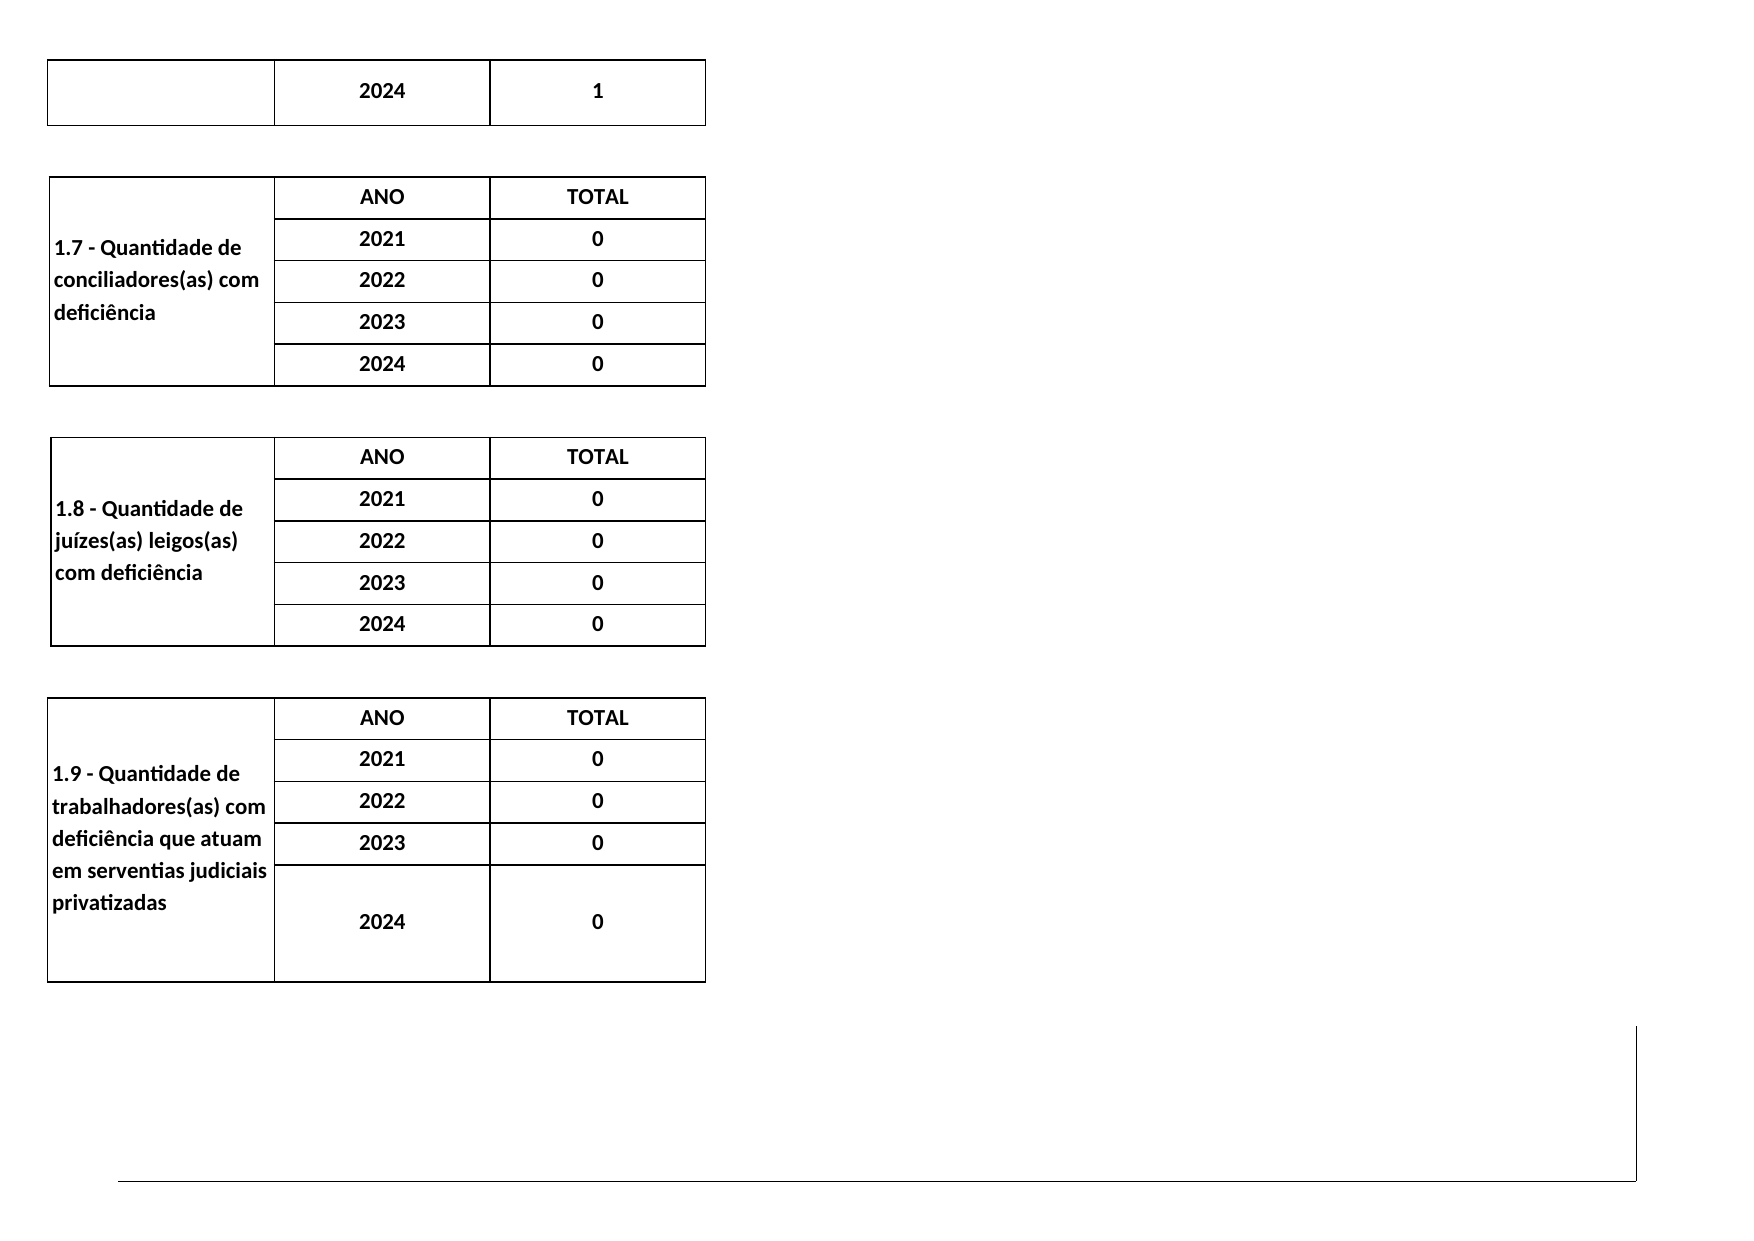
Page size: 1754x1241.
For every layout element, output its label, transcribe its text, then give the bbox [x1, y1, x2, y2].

table_cell 2024 [275, 61, 489, 124]
table_header ANO [275, 699, 489, 739]
table_header TOTAL [491, 438, 705, 478]
table_cell 0 [491, 605, 705, 645]
table_cell 2023 [275, 824, 489, 864]
table_cell 2021 [275, 740, 489, 781]
table_cell 2023 [275, 563, 489, 604]
table_header TOTAL [491, 699, 705, 739]
table_cell 2021 [275, 480, 489, 520]
table_cell 2024 [275, 866, 489, 981]
table_cell 0 [491, 522, 705, 562]
table_cell 0 [491, 480, 705, 520]
table_cell 2021 [275, 220, 489, 260]
table_cell 1 [491, 61, 705, 124]
table_cell 0 [491, 740, 705, 781]
table_cell 2024 [275, 605, 489, 645]
table_header TOTAL [491, 178, 705, 218]
table_cell 2022 [275, 782, 489, 822]
table_cell 2022 [275, 261, 489, 301]
table_header ANO [275, 178, 489, 218]
table_cell 0 [491, 261, 705, 301]
table_cell 0 [491, 866, 705, 981]
table_cell 0 [491, 303, 705, 343]
table_cell 0 [491, 345, 705, 385]
table_cell 2022 [275, 522, 489, 562]
table_cell 2023 [275, 303, 489, 343]
table_header ANO [275, 438, 489, 478]
table_cell 0 [491, 782, 705, 822]
table_cell 0 [491, 824, 705, 864]
table_header 1.8 - Quantidade de juízes(as) leigos(as) com deficiência [52, 438, 274, 645]
table_header [48, 61, 274, 124]
table_cell 0 [491, 220, 705, 260]
table_cell 0 [491, 563, 705, 604]
table_cell 2024 [275, 345, 489, 385]
table_header 1.7 - Quantidade de conciliadores(as) com deficiência [50, 178, 274, 385]
table_header 1.9 - Quantidade de trabalhadores(as) com deficiência que atuam em serventias judiciais privatizadas [48, 699, 274, 981]
